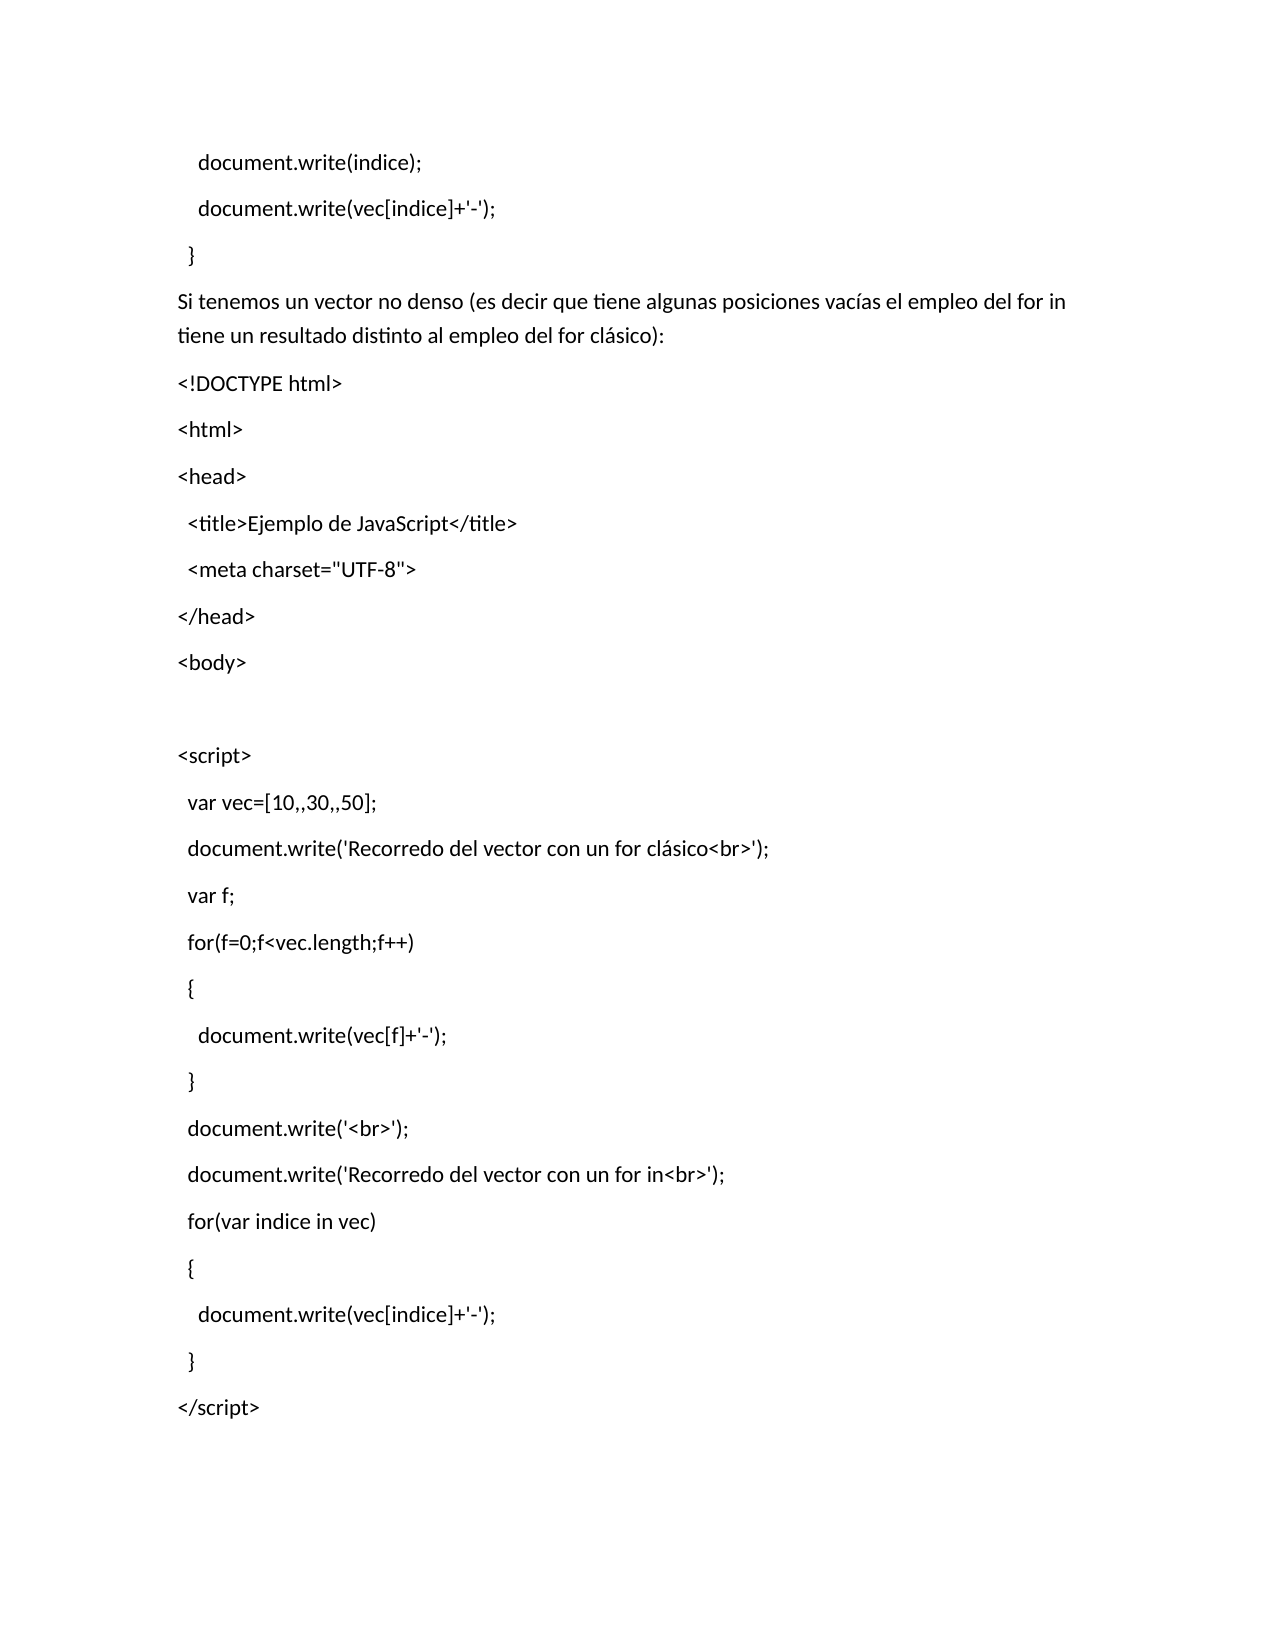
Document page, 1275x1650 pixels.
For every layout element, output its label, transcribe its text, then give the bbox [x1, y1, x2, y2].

text document.write(indice); [177, 148, 1098, 176]
text </head> [177, 602, 1098, 630]
text for(var indice in vec) [177, 1207, 1098, 1235]
text document.write('<br>'); [177, 1114, 1098, 1142]
text { [177, 974, 1098, 1002]
text } [177, 1067, 1098, 1095]
text document.write(vec[indice]+'-'); [177, 1300, 1098, 1328]
text document.write('Recorredo del vector con un for in<br>'); [177, 1161, 1098, 1188]
text document.write(vec[f]+'-'); [177, 1021, 1098, 1049]
text document.write(vec[indice]+'-'); [177, 194, 1098, 222]
text <title>Ejemplo de JavaScript</title> [177, 509, 1098, 537]
text { [177, 1254, 1098, 1282]
text <head> [177, 462, 1098, 490]
text Si tenemos un vector no denso (es decir que tiene algunas posiciones vacías el empleo del for in tiene un resultado distinto al empleo del for clásico): [177, 287, 1098, 349]
text <script> [177, 741, 1098, 769]
text var f; [177, 881, 1098, 909]
text <!DOCTYPE html> [177, 369, 1098, 397]
text for(f=0;f<vec.length;f++) [177, 928, 1098, 956]
text var vec=[10,,30,,50]; [177, 788, 1098, 816]
text <meta charset="UTF-8"> [177, 555, 1098, 583]
text <html> [177, 416, 1098, 443]
text } [177, 1347, 1098, 1375]
text </script> [177, 1393, 1098, 1421]
text document.write('Recorredo del vector con un for clásico<br>'); [177, 834, 1098, 863]
text } [177, 241, 1098, 269]
text <body> [177, 648, 1098, 676]
